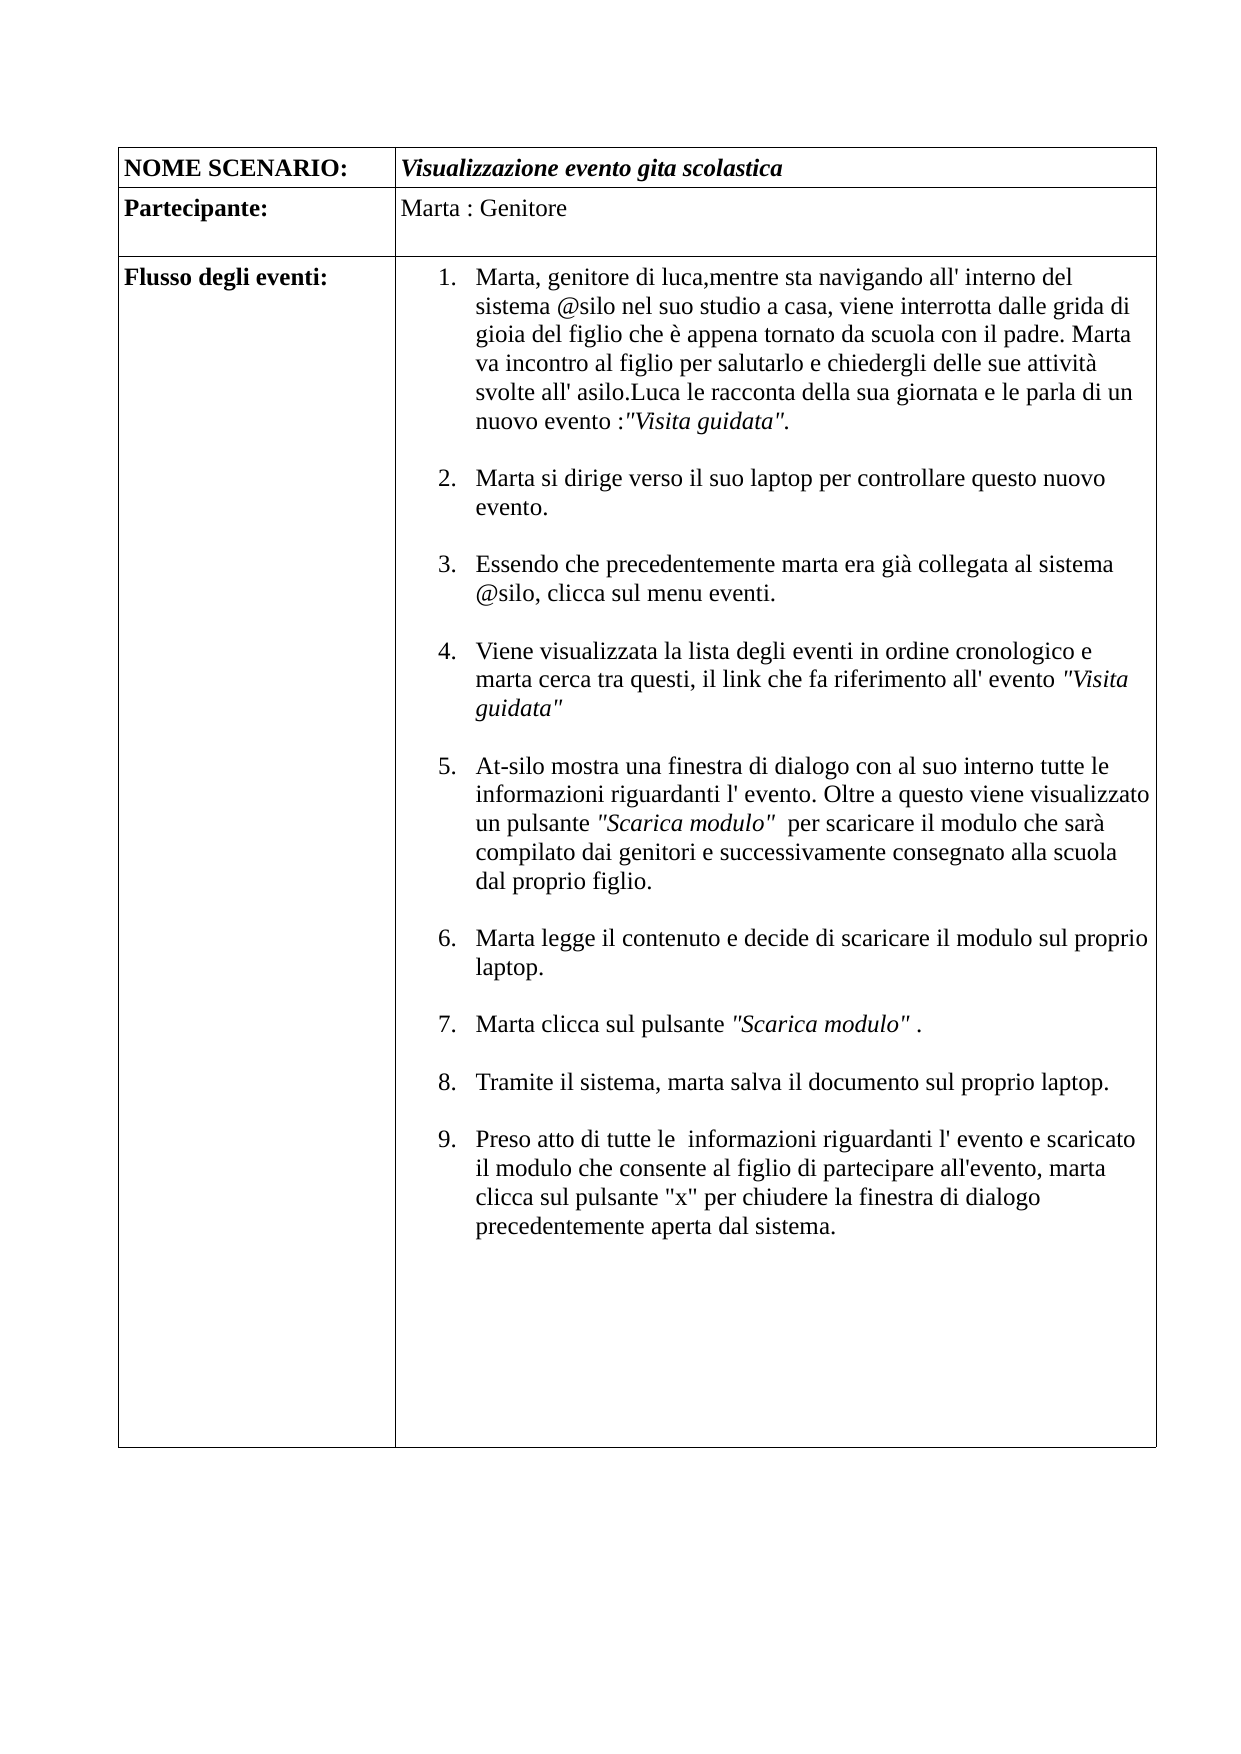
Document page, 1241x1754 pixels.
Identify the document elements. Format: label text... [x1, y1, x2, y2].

table_header NOME SCENARIO: [119, 148, 395, 187]
table_cell Flusso degli eventi: [119, 257, 395, 1447]
table_cell Marta, genitore di luca,mentre sta navigando all' interno del sistema @silo nel suo studio a casa, viene interrotta dalle grida di gioia del figlio che è appena tornato da scuola con il padre. Marta va incontro al figlio per salutarlo e chiedergli delle sue attività svolte all' asilo.Luca le racconta della sua giornata e le parla di un nuovo evento :"Visita guidata". Marta si dirige verso il suo laptop per controllare questo nuovo evento. Essendo che precedentemente marta era già collegata al sistema @silo, clicca sul menu eventi. Viene visualizzata la lista degli eventi in ordine cronologico e marta cerca tra questi, il link che fa riferimento all' evento "Visita guidata" At-silo mostra una finestra di dialogo con al suo interno tutte le informazioni riguardanti l' evento. Oltre a questo viene visualizzato un pulsante "Scarica modulo" per scaricare il modulo che sarà compilato dai genitori e successivamente consegnato alla scuola dal proprio figlio. Marta legge il contenuto e decide di scaricare il modulo sul proprio laptop. Marta clicca sul pulsante "Scarica modulo" . Tramite il sistema, marta salva il documento sul proprio laptop. Preso atto di tutte le informazioni riguardanti l' evento e scaricato il modulo che consente al figlio di partecipare all'evento, marta clicca sul pulsante "x" per chiudere la finestra di dialogo precedentemente aperta dal sistema. [396, 257, 1156, 1447]
table_cell Partecipante: [119, 188, 395, 256]
table_header Visualizzazione evento gita scolastica [396, 148, 1156, 187]
table_cell Marta : Genitore [396, 188, 1156, 256]
